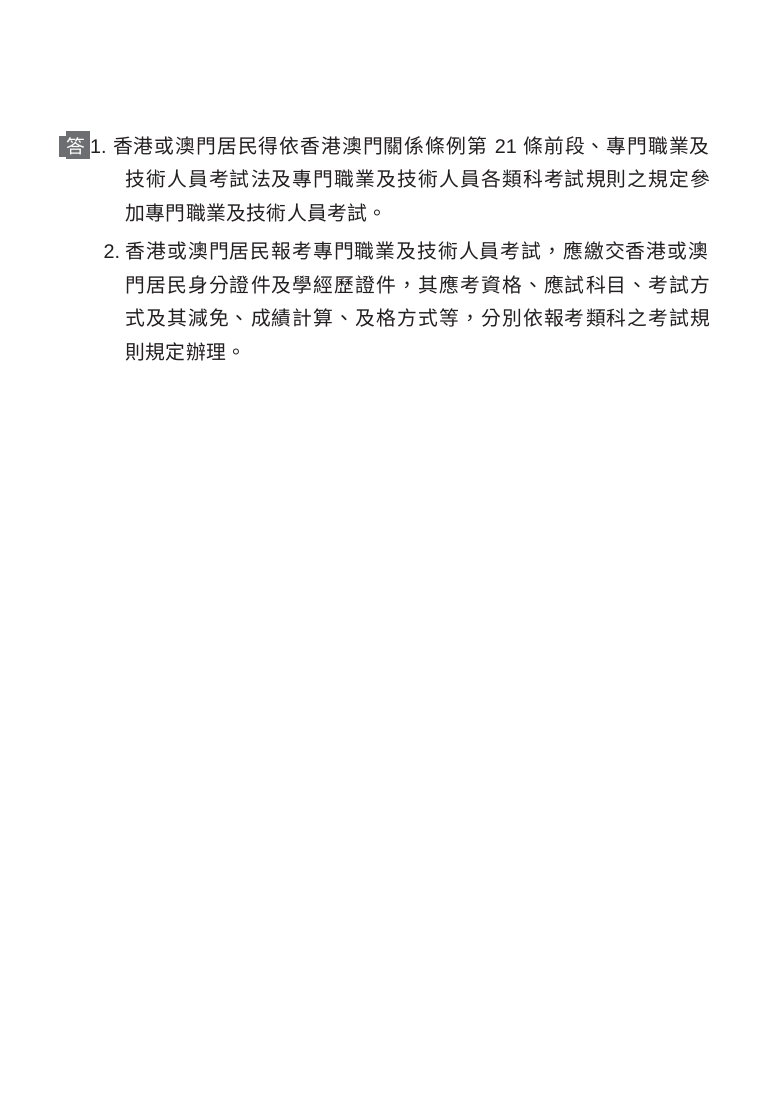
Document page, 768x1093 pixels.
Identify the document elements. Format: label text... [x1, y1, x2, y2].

text 答 1. 香港或澳門居民得依香港澳門關係條例第 21 條前段、專門職業及 技術人員考試法及專門職業及技術人員各類科考試規則之規定參 加專門職業及技術人員考試。 [59, 130, 710, 226]
text 2. 香港或澳門居民報考專門職業及技術人員考試，應繳交香港或澳 門居民身分證件及學經歷證件，其應考資格、應試科目、考試方 式及其減免、成績計算、及格方式等，分別依報考類科之考試規 則規定辦理。 [103, 235, 710, 365]
